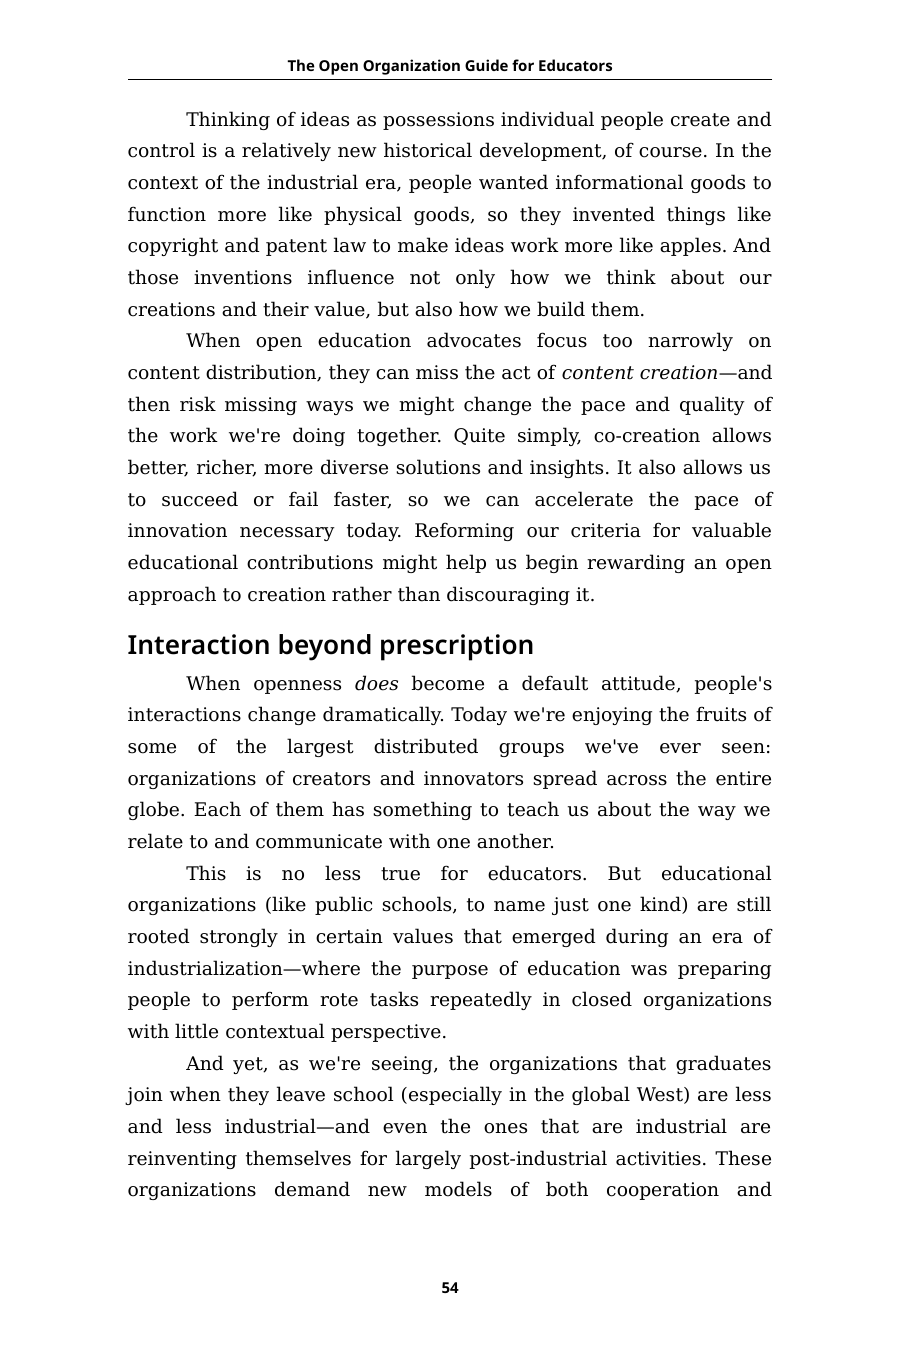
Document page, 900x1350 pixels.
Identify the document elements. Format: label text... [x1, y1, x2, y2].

subtitle Interaction beyond prescription [127, 630, 772, 660]
text Thinking of ideas as possessions individual people create and control is a relatively new historical development, of course. In the context of the industrial era, people wanted informational goods to function more like physical goods, so they invented things like copyright and patent law to make ideas work more like apples. And those inventions influence not only how we think about our creations and their value, but also how we build them. [127, 109, 772, 321]
text When open education advocates focus too narrowly on content distribution, they can miss the act of content creation—and then risk missing ways we might change the pace and quality of the work we're doing together. Quite simply, co-creation allows better, richer, more diverse solutions and insights. It also allows us to succeed or fail faster, so we can accelerate the pace of innovation necessary today. Reforming our criteria for valuable educational contributions might help us begin rewarding an open approach to creation rather than discouraging it. [127, 330, 772, 606]
text This is no less true for educators. But educational organizations (like public schools, to name just one kind) are still rooted strongly in certain values that emerged during an era of industrialization—where the purpose of education was preparing people to perform rote tasks repeatedly in closed organizations with little contextual perspective. [127, 863, 772, 1043]
text And yet, as we're seeing, the organizations that graduates join when they leave school (especially in the global West) are less and less industrial—and even the ones that are industrial are reinventing themselves for largely post-industrial activities. These organizations demand new models of both cooperation and [127, 1053, 772, 1201]
text When openness does become a default attitude, people's interactions change dramatically. Today we're enjoying the fruits of some of the largest distributed groups we've ever seen: organizations of creators and innovators spread across the entire globe. Each of them has something to teach us about the way we relate to and communicate with one another. [127, 673, 772, 853]
